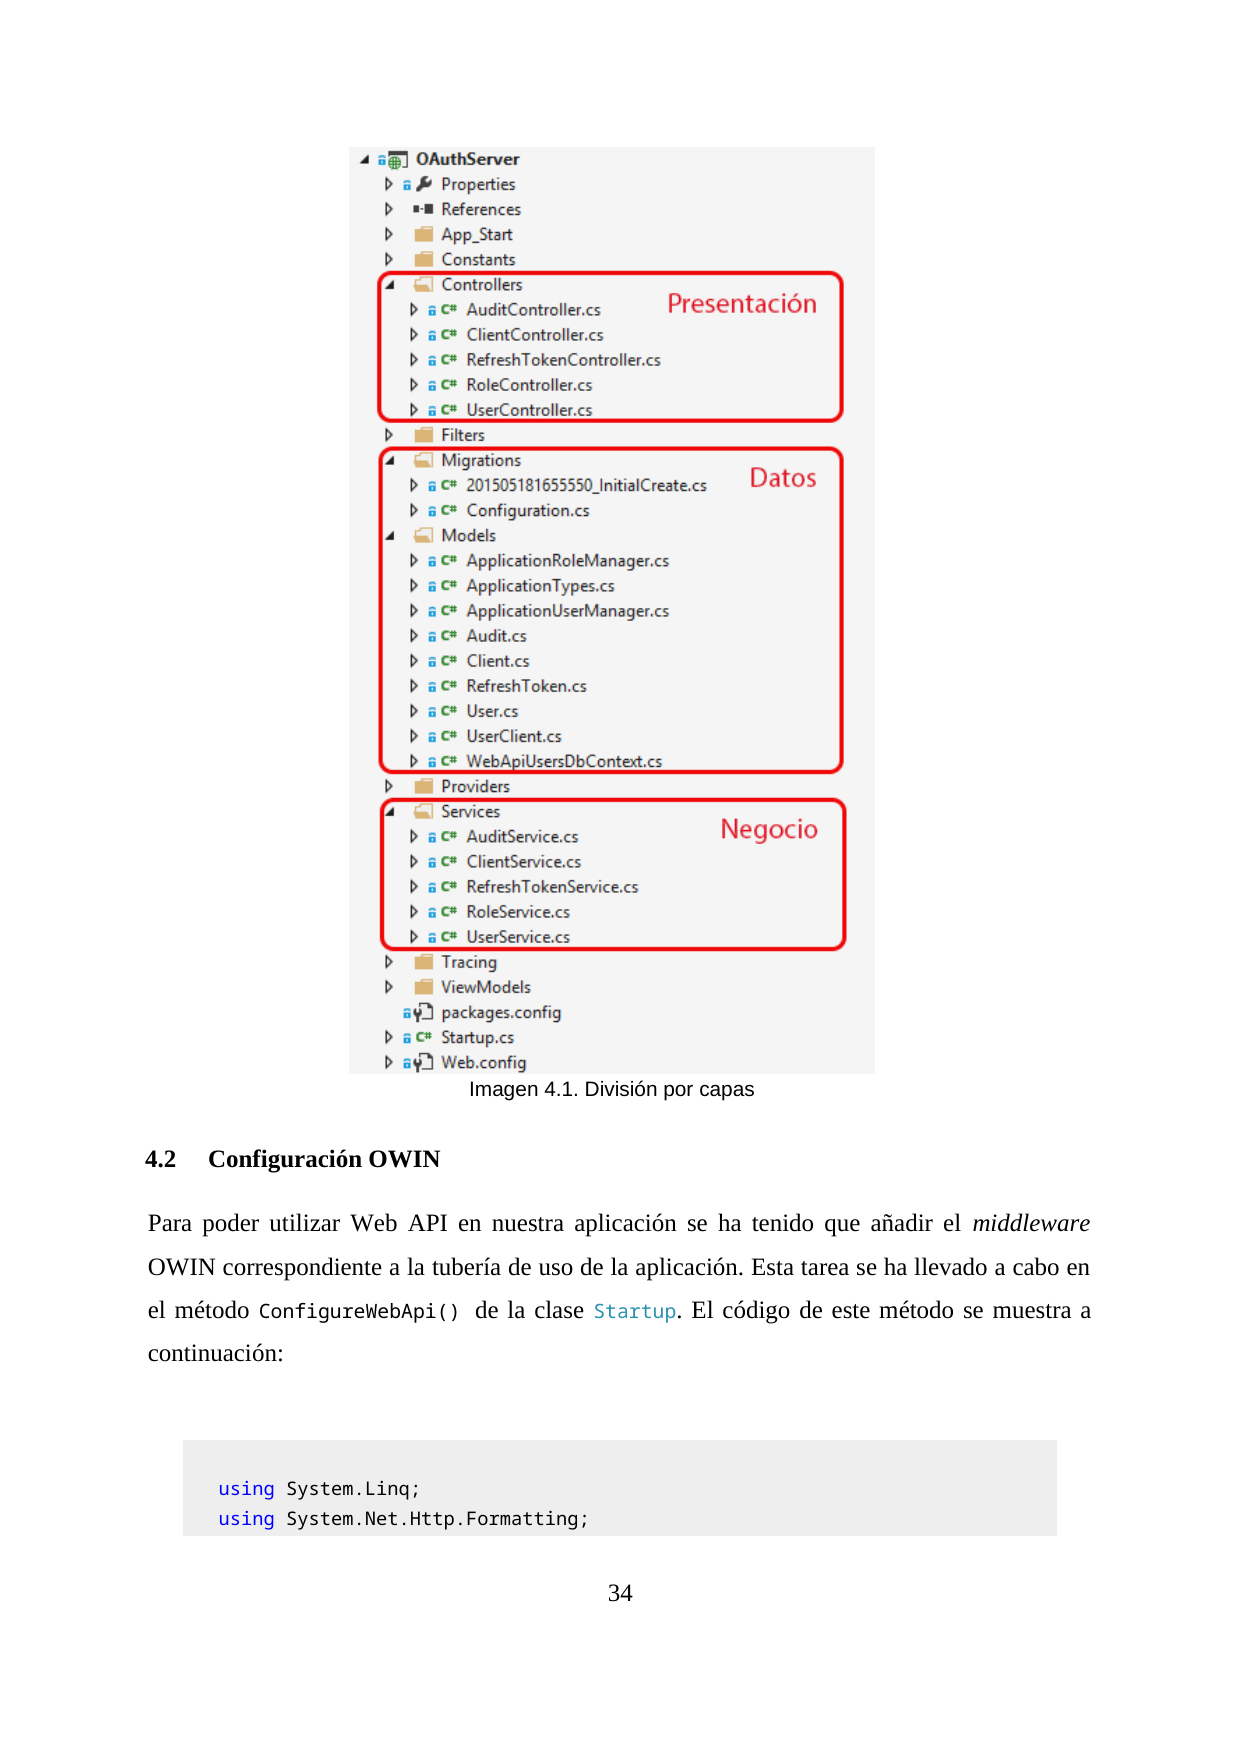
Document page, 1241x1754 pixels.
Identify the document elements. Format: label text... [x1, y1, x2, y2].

picture [348, 147, 876, 1074]
table_header using System.Linq; using System.Net.Http.Formatting; [183, 1440, 1057, 1536]
text Imagen 4.1. División por capas [349, 1074, 875, 1101]
subtitle Configuración OWIN [139, 1074, 1093, 1173]
text Para poder utilizar Web API en nuestra aplicación se ha tenido que añadir el middleware OWIN correspondiente a la tubería de uso de la aplicación. Esta tarea se ha llevado a cabo en el método ConfigureWebApi() de la clase Startup. El código de este método se muestra a continuación: [148, 1208, 1093, 1367]
